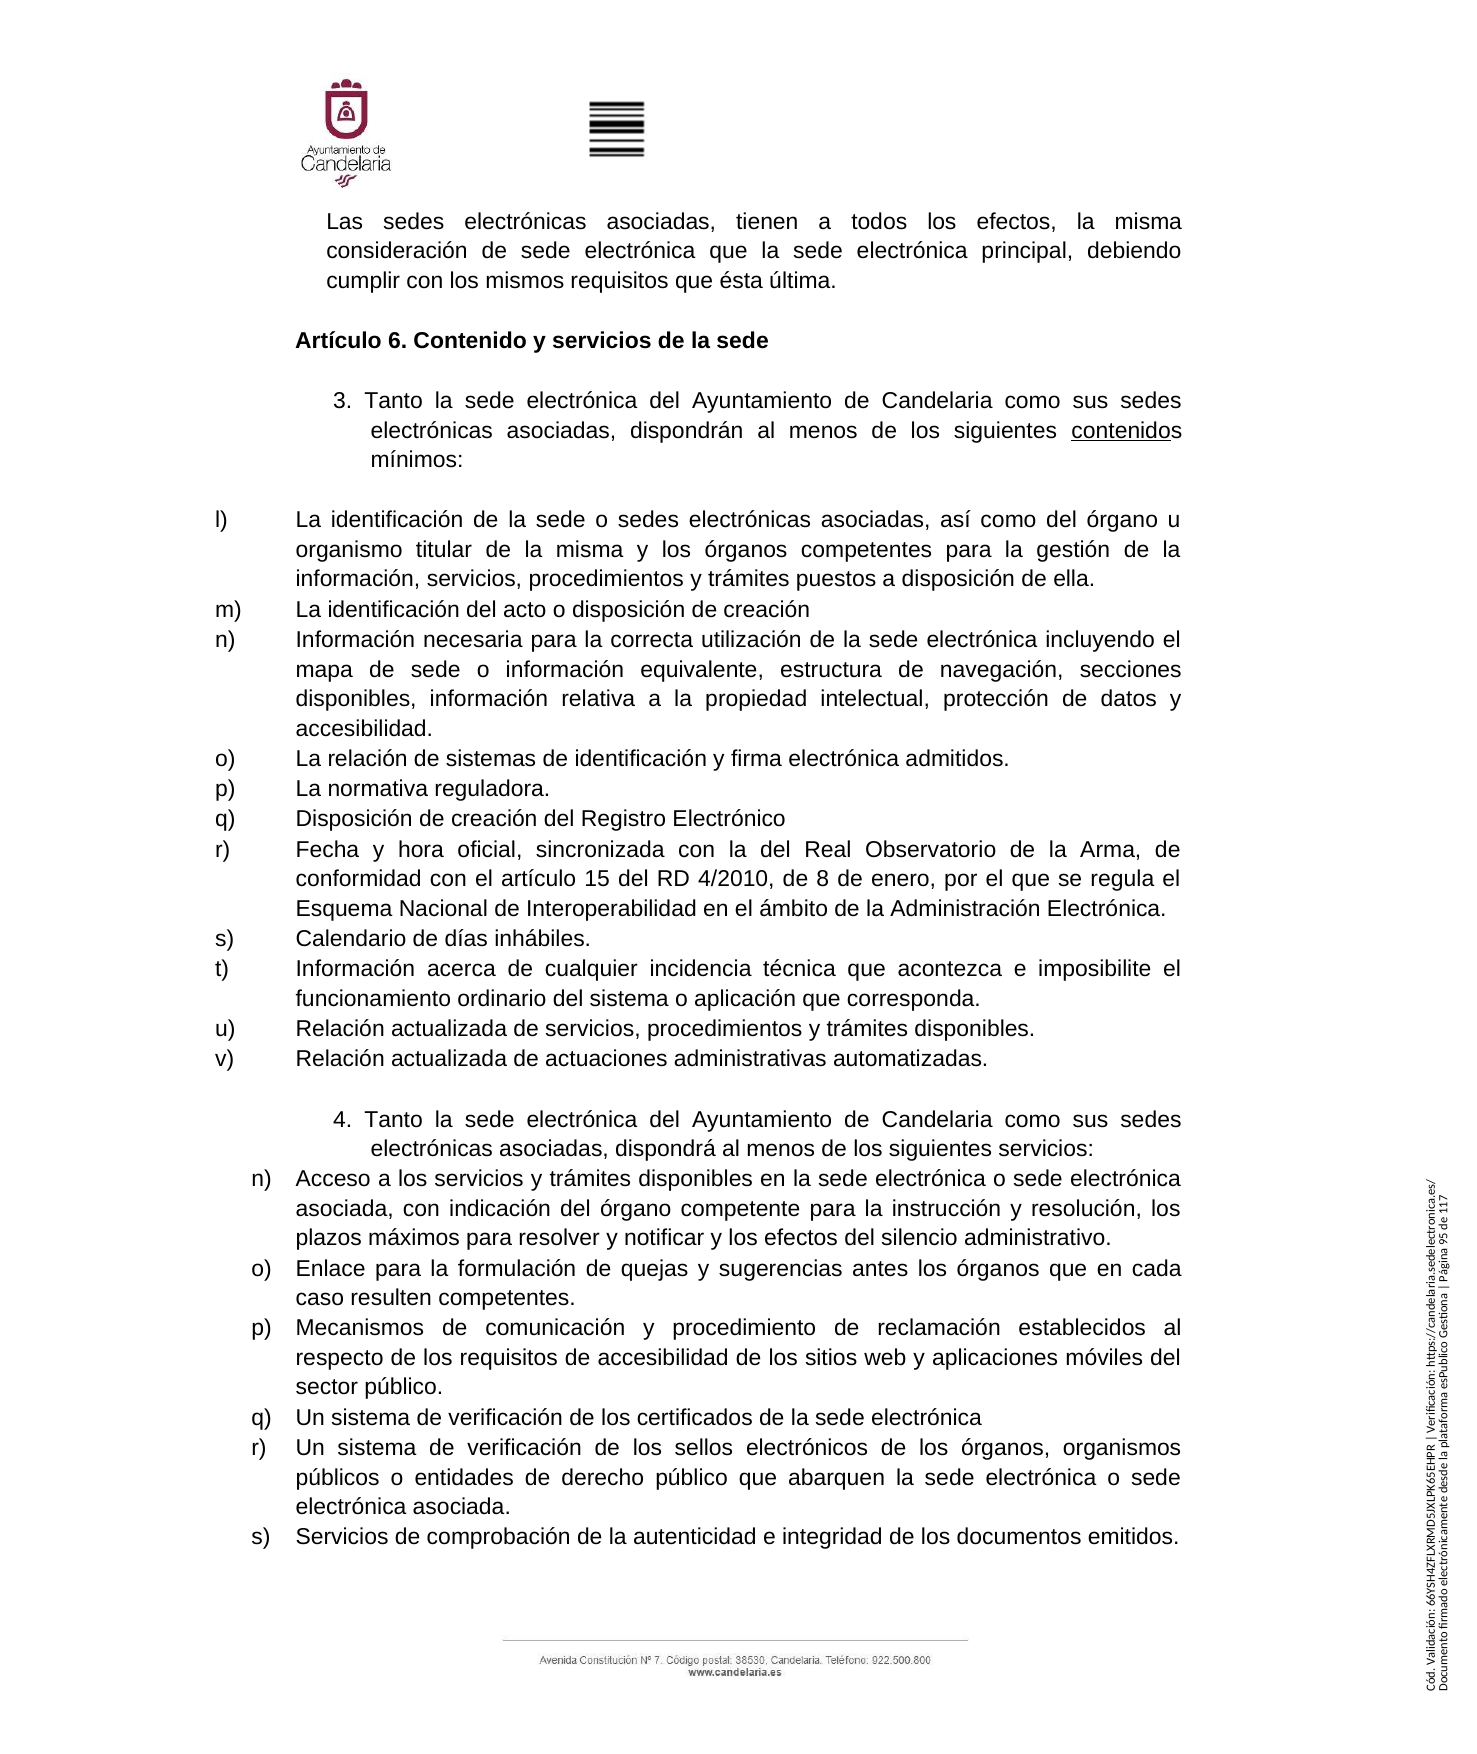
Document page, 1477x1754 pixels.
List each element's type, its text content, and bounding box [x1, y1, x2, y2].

list Acceso a los servicios y trámites disponibles en la sede electrónica o sede electrónica asociada, con indicación del órgano competente para la instrucción y resolución, los plazos máximos para resolver y notificar y los efectos del silencio administrativo. [251, 1165, 1182, 1251]
list Fecha y hora oficial, sincronizada con la del Real Observatorio de la Arma, de conformidad con el artículo 15 del RD 4/2010, de 8 de enero, por el que se regula el Esquema Nacional de Interoperabilidad en el ámbito de la Administración Electrónica. [215, 836, 1182, 921]
list Un sistema de verificación de los sellos electrónicos de los órganos, organismos públicos o entidades de derecho público que abarquen la sede electrónica o sede electrónica asociada. [251, 1434, 1182, 1519]
list La identificación de la sede o sedes electrónicas asociadas, así como del órgano u organismo titular de la misma y los órganos competentes para la gestión de la información, servicios, procedimientos y trámites puestos a disposición de ella. [215, 506, 1182, 592]
list Servicios de comprobación de la autenticidad e integridad de los documentos emitidos. [251, 1523, 1182, 1549]
list Enlace para la formulación de quejas y sugerencias antes los órganos que en cada caso resulten competentes. [251, 1254, 1182, 1310]
list Mecanismos de comunicación y procedimiento de reclamación establecidos al respecto de los requisitos de accesibilidad de los sitios web y aplicaciones móviles del sector público. [251, 1314, 1182, 1400]
list Un sistema de verificación de los certificados de la sede electrónica [251, 1404, 1182, 1430]
text 3. Tanto la sede electrónica del Ayuntamiento de Candelaria como sus sedes electrónicas asociadas, dispondrán al menos de los siguientes contenidos mínimos: [333, 387, 1182, 473]
list La relación de sistemas de identificación y firma electrónica admitidos. [215, 745, 1182, 771]
list Calendario de días inhábiles. [215, 925, 1182, 951]
text Las sedes electrónicas asociadas, tienen a todos los efectos, la misma consideración de sede electrónica que la sede electrónica principal, debiendo cumplir con los mismos requisitos que ésta última. [326, 208, 1182, 293]
list Relación actualizada de servicios, procedimientos y trámites disponibles. [215, 1015, 1182, 1041]
list La normativa reguladora. [215, 775, 1182, 801]
list Información necesaria para la correcta utilización de la sede electrónica incluyendo el mapa de sede o información equivalente, estructura de navegación, secciones disponibles, información relativa a la propiedad intelectual, protección de datos y accesibilidad. [215, 626, 1182, 741]
list Disposición de creación del Registro Electrónico [215, 805, 1182, 832]
subtitle Artículo 6. Contenido y servicios de la sede [295, 327, 1182, 353]
list Relación actualizada de actuaciones administrativas automatizadas. [215, 1045, 1182, 1072]
list Información acerca de cualquier incidencia técnica que acontezca e imposibilite el funcionamiento ordinario del sistema o aplicación que corresponda. [215, 955, 1182, 1011]
list La identificación del acto o disposición de creación [215, 596, 1182, 622]
text 4. Tanto la sede electrónica del Ayuntamiento de Candelaria como sus sedes electrónicas asociadas, dispondrá al menos de los siguientes servicios: [333, 1106, 1182, 1161]
